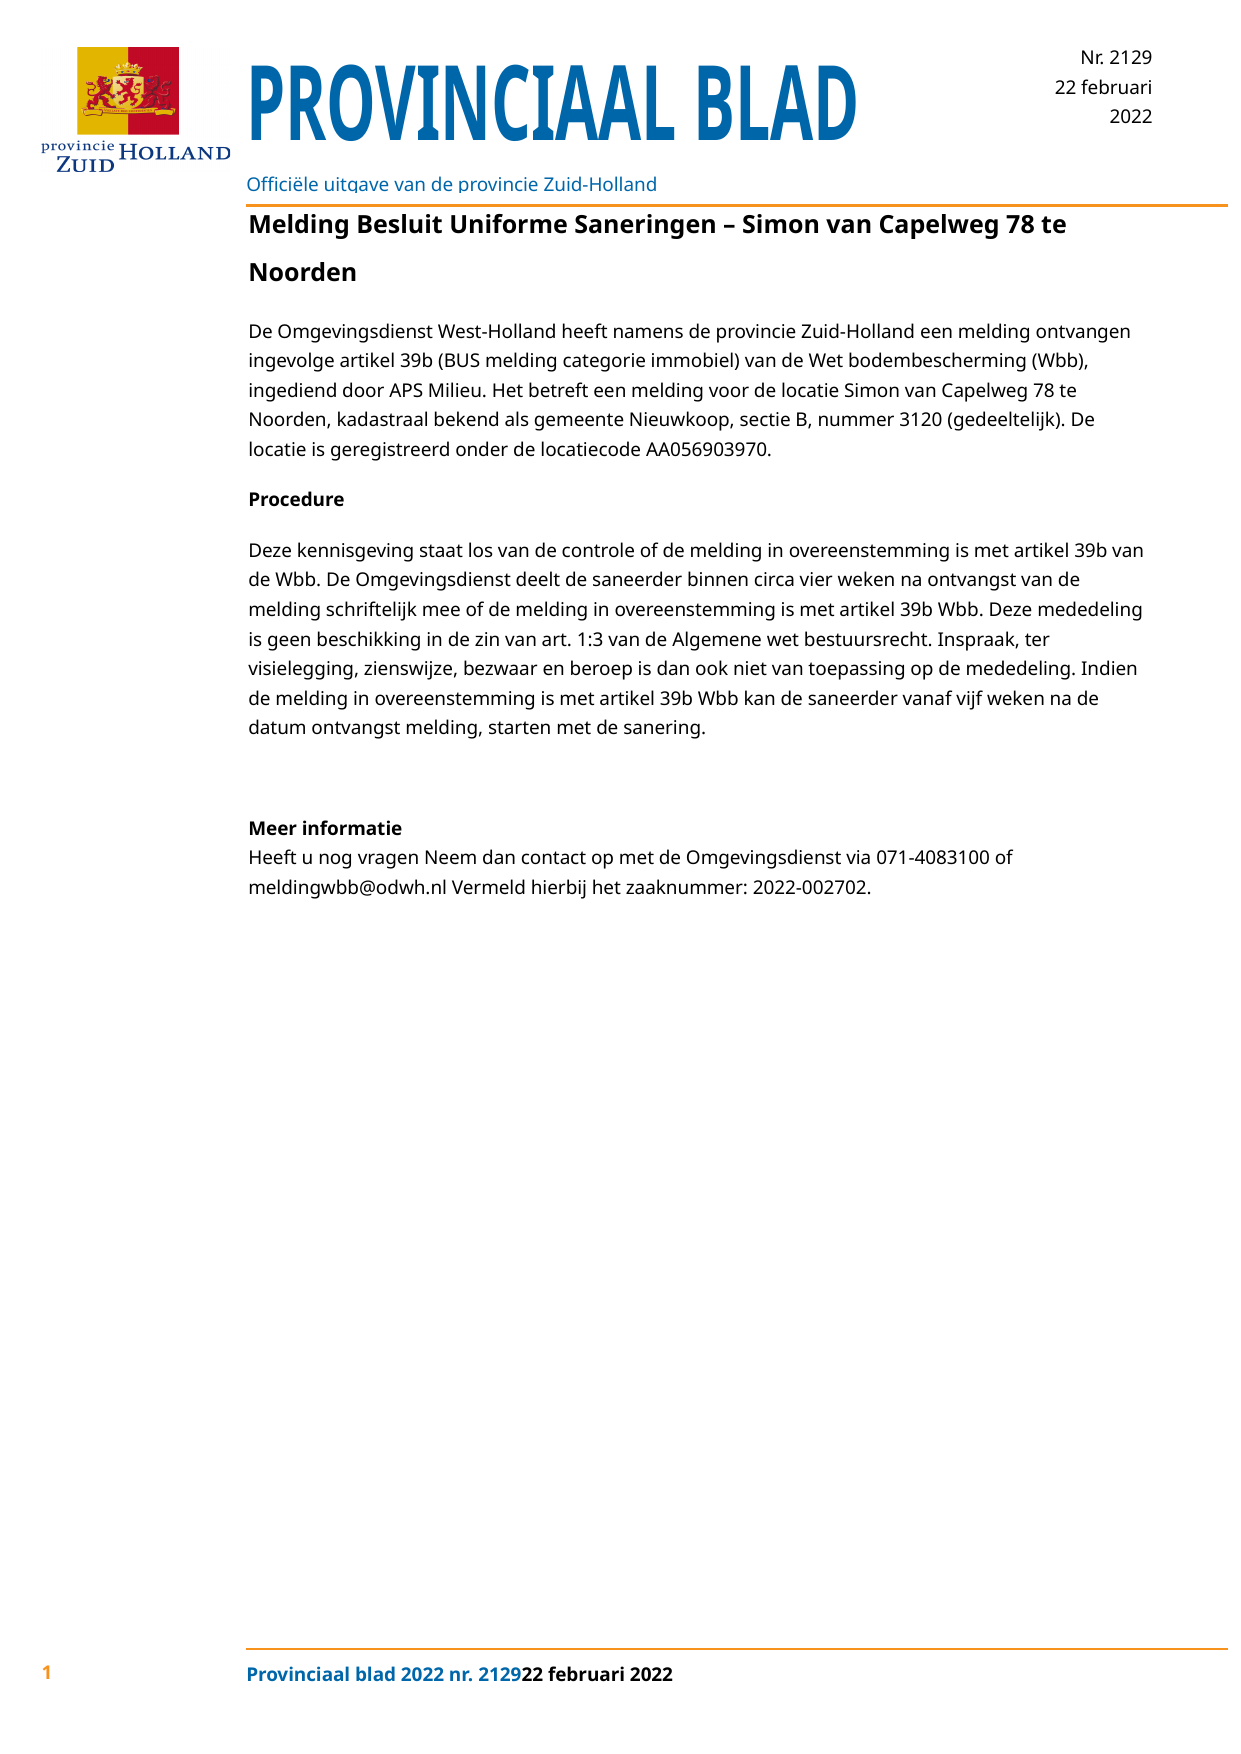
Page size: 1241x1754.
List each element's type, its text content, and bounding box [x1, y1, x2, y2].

text Heeft u nog vragen Neem dan contact op met de Omgevingsdienst via 071-4083100 of meldingwbb@odwh.nl Vermeld hierbij het zaaknummer: 2022-002702. [248, 844, 1152, 900]
text Deze kennisgeving staat los van de controle of de melding in overeenstemming is met artikel 39b van de Wbb. De Omgevingsdienst deelt de saneerder binnen circa vier weken na ontvangst van de melding schriftelijk mee of de melding in overeenstemming is met artikel 39b Wbb. Deze mededeling is geen beschikking in de zin van art. 1:3 van de Algemene wet bestuursrecht. Inspraak, ter visielegging, zienswijze, bezwaar en beroep is dan ook niet van toepassing op de mededeling. Indien de melding in overeenstemming is met artikel 39b Wbb kan de saneerder vanaf vijf weken na de datum ontvangst melding, starten met de sanering. [248, 537, 1152, 740]
picture [41, 47, 231, 172]
text Procedure [248, 487, 1152, 512]
table_header Meer informatie [248, 816, 1152, 841]
text Melding Besluit Uniforme Saneringen – Simon van Capelweg 78 te Noorden [248, 207, 1152, 288]
text De Omgevingsdienst West-Holland heeft namens de provincie Zuid-Holland een melding ontvangen ingevolge artikel 39b (BUS melding categorie immobiel) van de Wet bodembescherming (Wbb), ingediend door APS Milieu. Het betreft een melding voor de locatie Simon van Capelweg 78 te Noorden, kadastraal bekend als gemeente Nieuwkoop, sectie B, nummer 3120 (gedeeltelijk). De locatie is geregistreerd onder de locatiecode AA056903970. [248, 318, 1152, 462]
